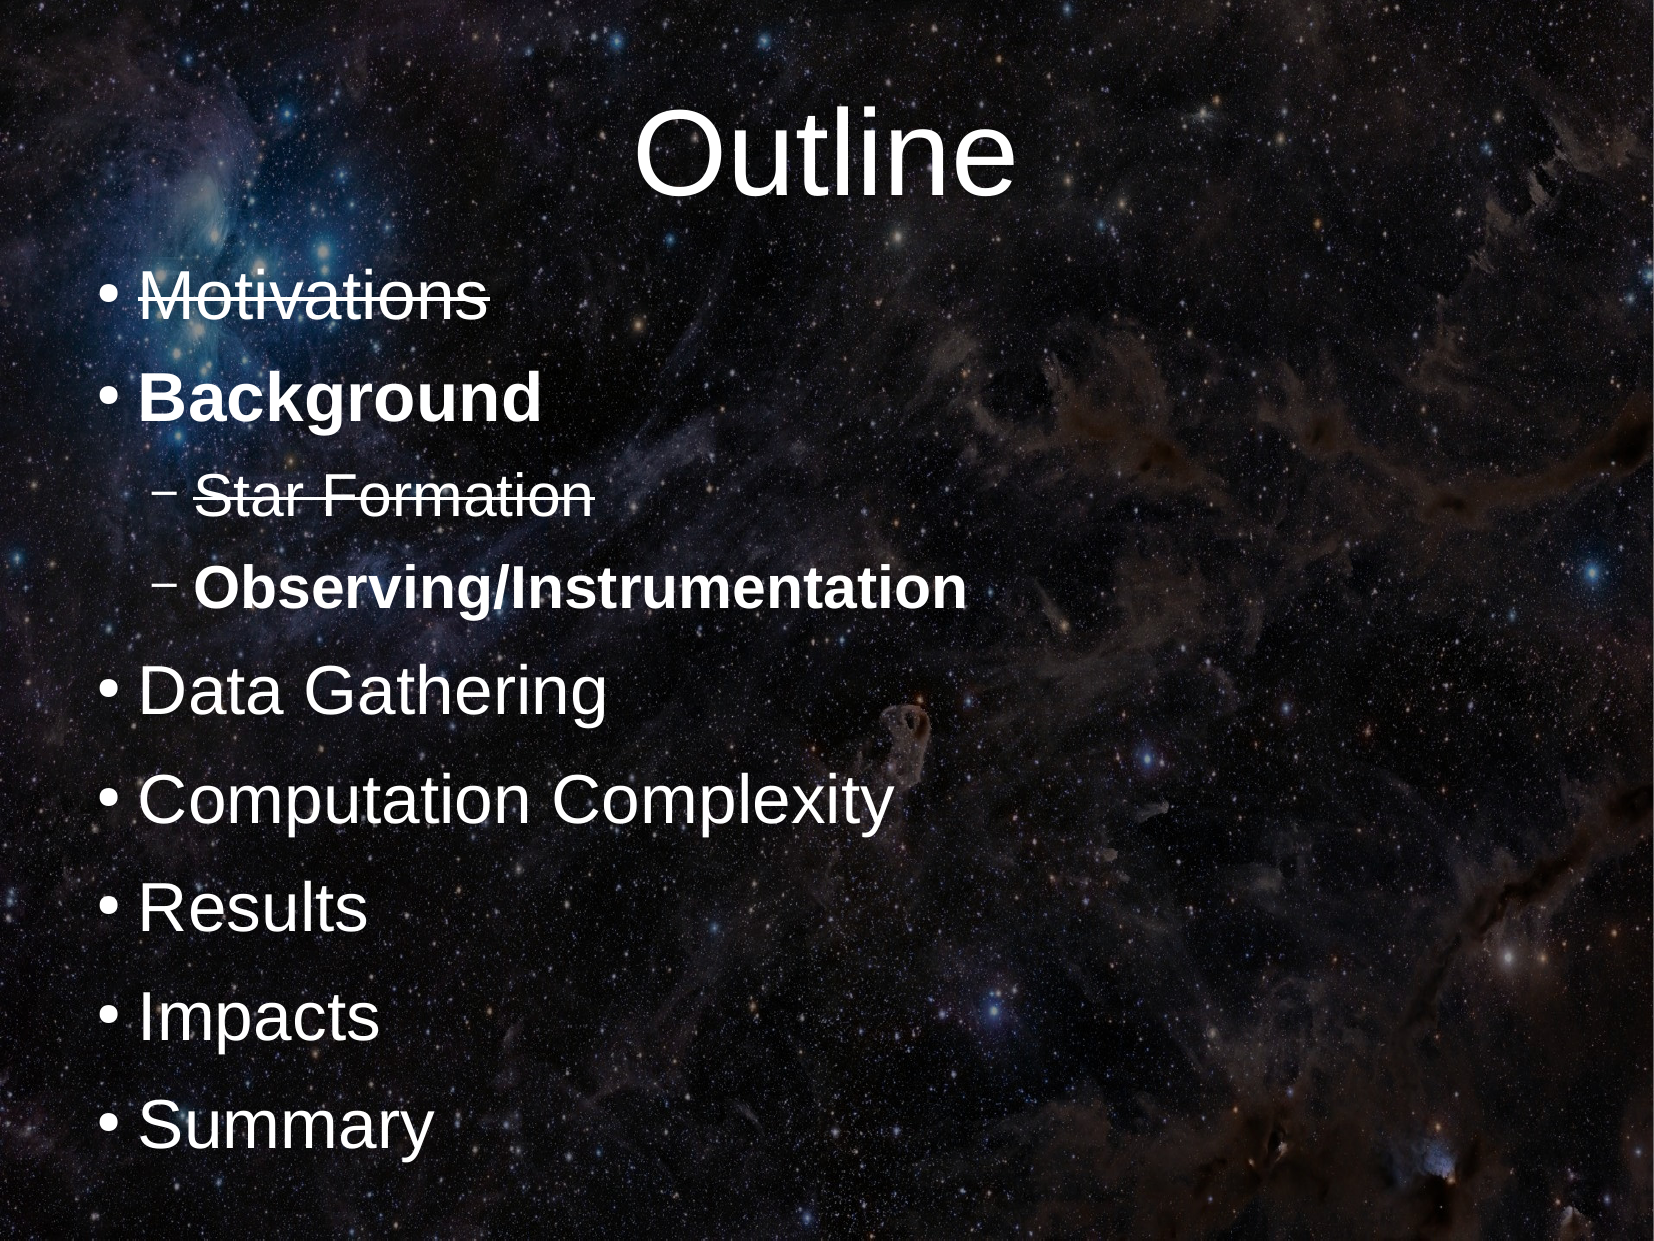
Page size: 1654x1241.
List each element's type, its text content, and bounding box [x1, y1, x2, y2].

picture [0, 0, 1654, 1241]
list Motivations Background Star Formation Observing/Instrumentation Data Gathering Computation Complexity Results Impacts Summary [82, 256, 1571, 1167]
title Outline [82, 49, 1571, 256]
